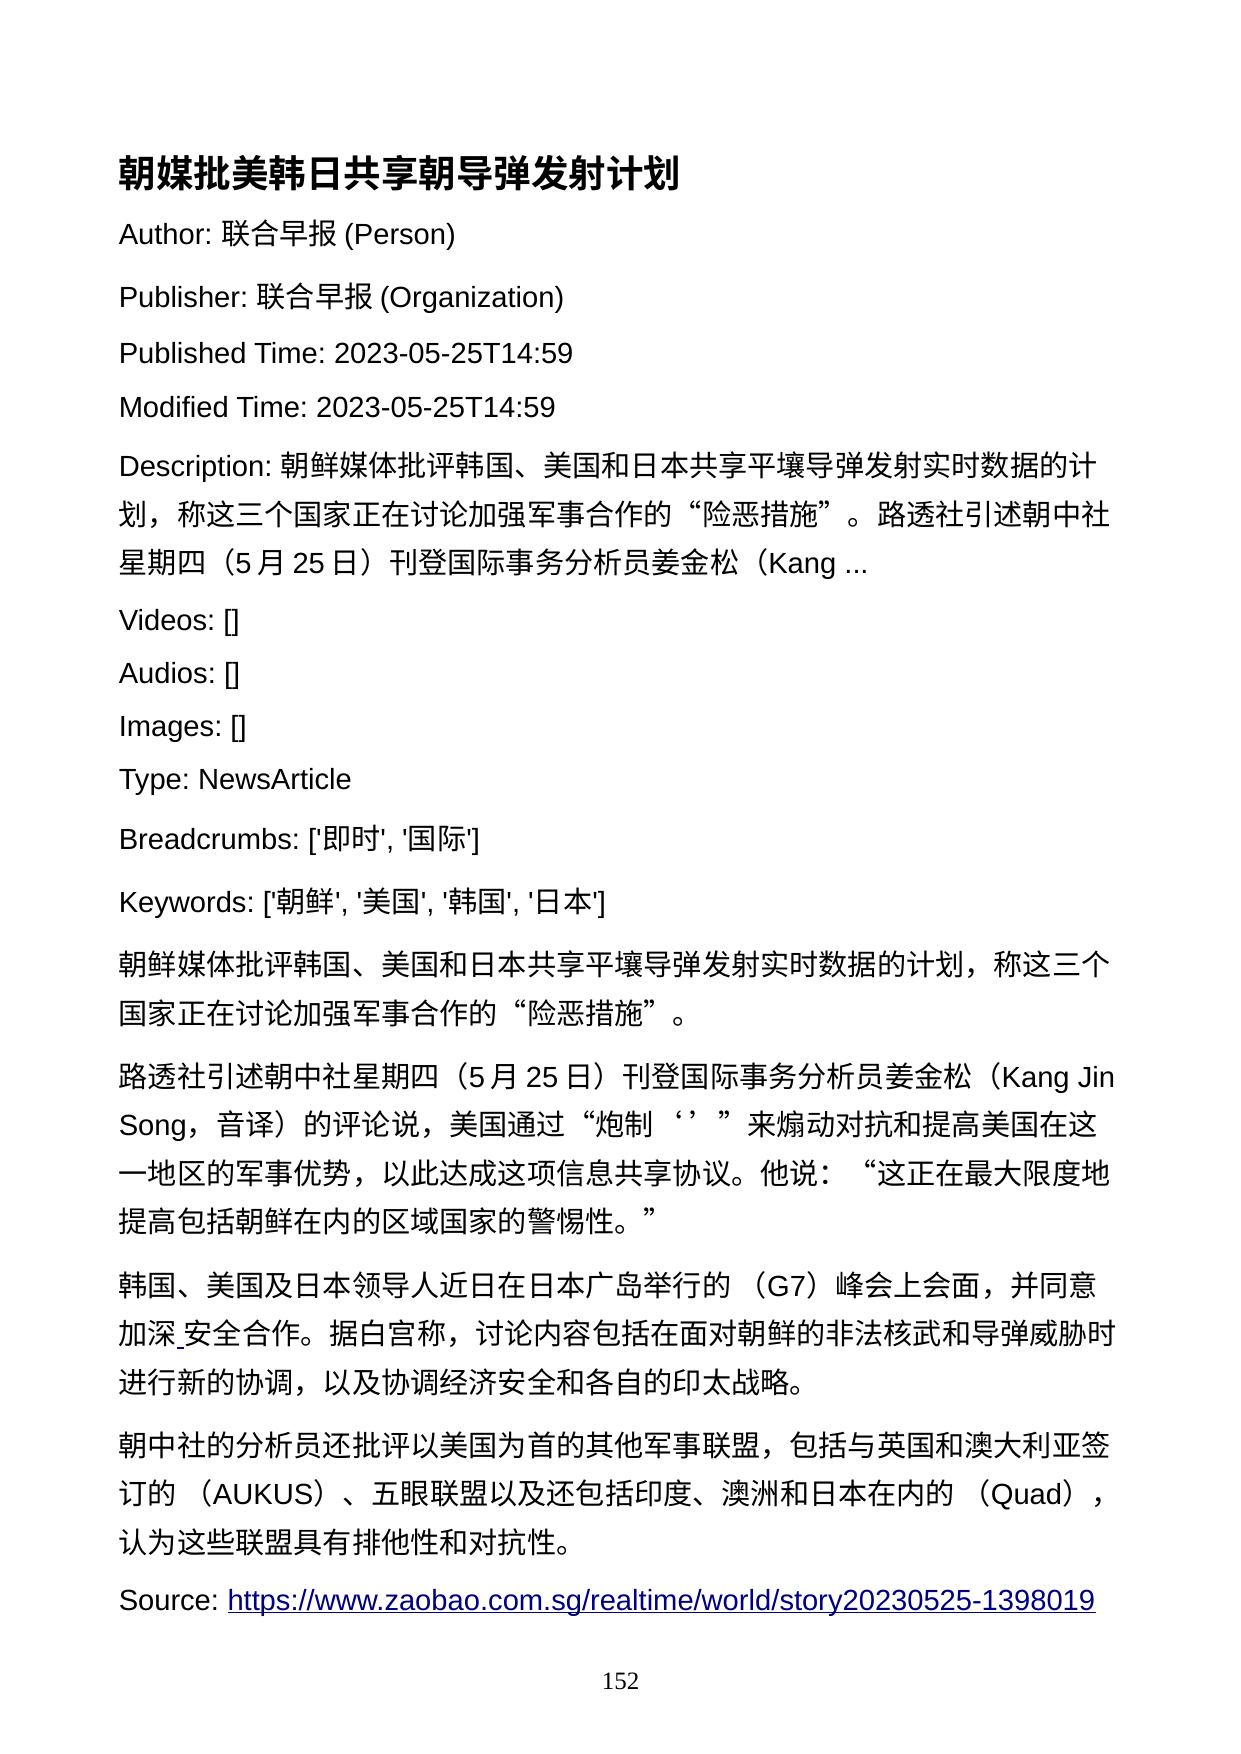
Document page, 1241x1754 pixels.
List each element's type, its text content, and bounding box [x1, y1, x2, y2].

text 朝鲜媒体批评韩国、美国和日本共享平壤导弹发射实时数据的计划，称这三个国家正在讨论加强军事合作的“险恶措施”。 [118, 942, 1122, 1033]
text 路透社引述朝中社星期四（5月25日）刊登国际事务分析员姜金松（Kang Jin Song，音译）的评论说，美国通过“炮制‘ ’”来煽动对抗和提高美国在这一地区的军事优势，以此达成这项信息共享协议。他说：“这正在最大限度地提高包括朝鲜在内的区域国家的警惕性。” [118, 1053, 1122, 1241]
text Videos: [] [118, 603, 1122, 637]
text Publisher: 联合早报 (Organization) [118, 273, 1122, 316]
text 韩国、美国及日本领导人近日在日本广岛举行的 （G7）峰会上会面，并同意加深 安全合作。据白宫称，讨论内容包括在面对朝鲜的非法核武和导弹威胁时进行新的协调，以及协调经济安全和各自的印太战略。 [118, 1262, 1122, 1402]
subtitle 朝媒批美韩日共享朝导弹发射计划 [118, 143, 1122, 198]
text Published Time: 2023-05-25T14:59 [118, 337, 1122, 370]
text Source: https://www.zaobao.com.sg/realtime/world/story20230525-1398019 [118, 1583, 1122, 1616]
text Author: 联合早报 (Person) [118, 210, 1122, 253]
text 朝中社的分析员还批评以美国为首的其他军事联盟，包括与英国和澳大利亚签订的 （AUKUS）、五眼联盟以及还包括印度、澳洲和日本在内的 （Quad），认为这些联盟具有排他性和对抗性。 [118, 1422, 1122, 1562]
text Audios: [] [118, 656, 1122, 690]
text Type: NewsArticle [118, 762, 1122, 796]
text Breadcrumbs: ['即时', '国际'] [118, 816, 1122, 858]
text Keywords: ['朝鲜', '美国', '韩国', '日本'] [118, 879, 1122, 921]
text Modified Time: 2023-05-25T14:59 [118, 390, 1122, 423]
text Images: [] [118, 709, 1122, 743]
text Description: 朝鲜媒体批评韩国、美国和日本共享平壤导弹发射实时数据的计划，称这三个国家正在讨论加强军事合作的“险恶措施”。路透社引述朝中社星期四（5月25日）刊登国际事务分析员姜金松（Kang ... [118, 443, 1122, 582]
